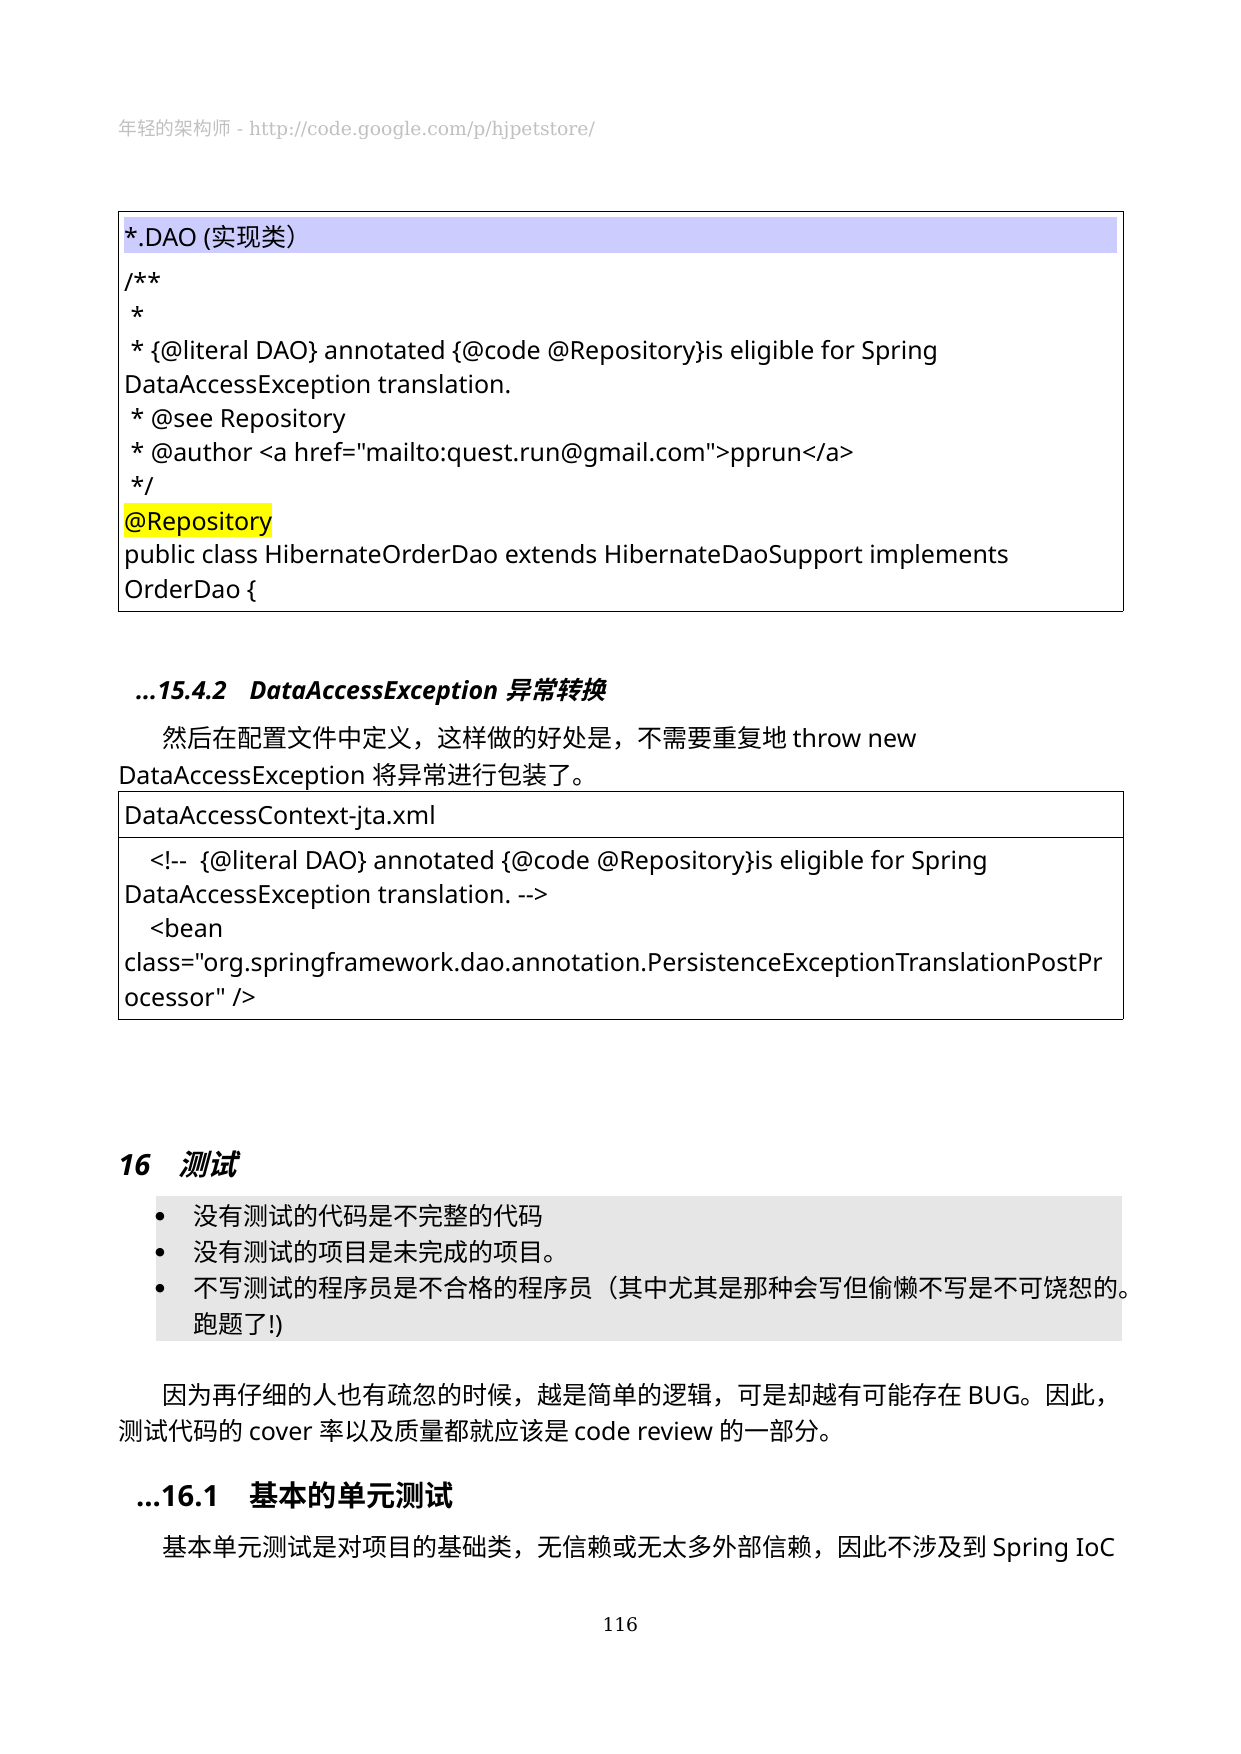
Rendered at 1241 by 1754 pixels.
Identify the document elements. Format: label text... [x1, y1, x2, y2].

subtitle 测试 [118, 1141, 1122, 1184]
text 因为再仔细的人也有疏忽的时候，越是简单的逻辑，可是却越有可能存在 BUG。因此，测试代码的 cover 率以及质量都就应该是code review 的一部分。 [118, 1375, 1122, 1448]
list 没有测试的代码是不完整的代码 [156, 1196, 1122, 1232]
list 不写测试的程序员是不合格的程序员（其中尤其是那种会写但偷懒不写是不可饶恕的。跑题了!) [156, 1269, 1122, 1341]
list 没有测试的项目是未完成的项目。 [156, 1232, 1122, 1269]
text 基本单元测试是对项目的基础类，无信赖或无太多外部信赖，因此不涉及到 Spring IoC [118, 1528, 1122, 1564]
table_header DataAccessContext-jta.xml [119, 792, 1123, 837]
subtitle DataAccessException 异常转换 [136, 670, 1122, 706]
subtitle 基本的单元测试 [136, 1473, 1122, 1515]
text 然后在配置文件中定义，这样做的好处是，不需要重复地 throw new DataAccessException 将异常进行包装了。 [118, 719, 1122, 791]
table_header *.DAO (实现类） [119, 212, 1123, 259]
table_cell /** * * {@literal DAO} annotated {@code @Repository}is eligible for Spring DataAccessException translation. * @see Repository * @author <a href="mailto:quest.run@gmail.com">pprun</a> */ @Repository public class HibernateOrderDao extends HibernateDaoSupport implements OrderDao { [119, 259, 1123, 611]
table_cell <!-- {@literal DAO} annotated {@code @Repository}is eligible for Spring DataAccessException translation. --> <bean class="org.springframework.dao.annotation.PersistenceExceptionTranslationPostProcessor" /> [119, 838, 1123, 1019]
